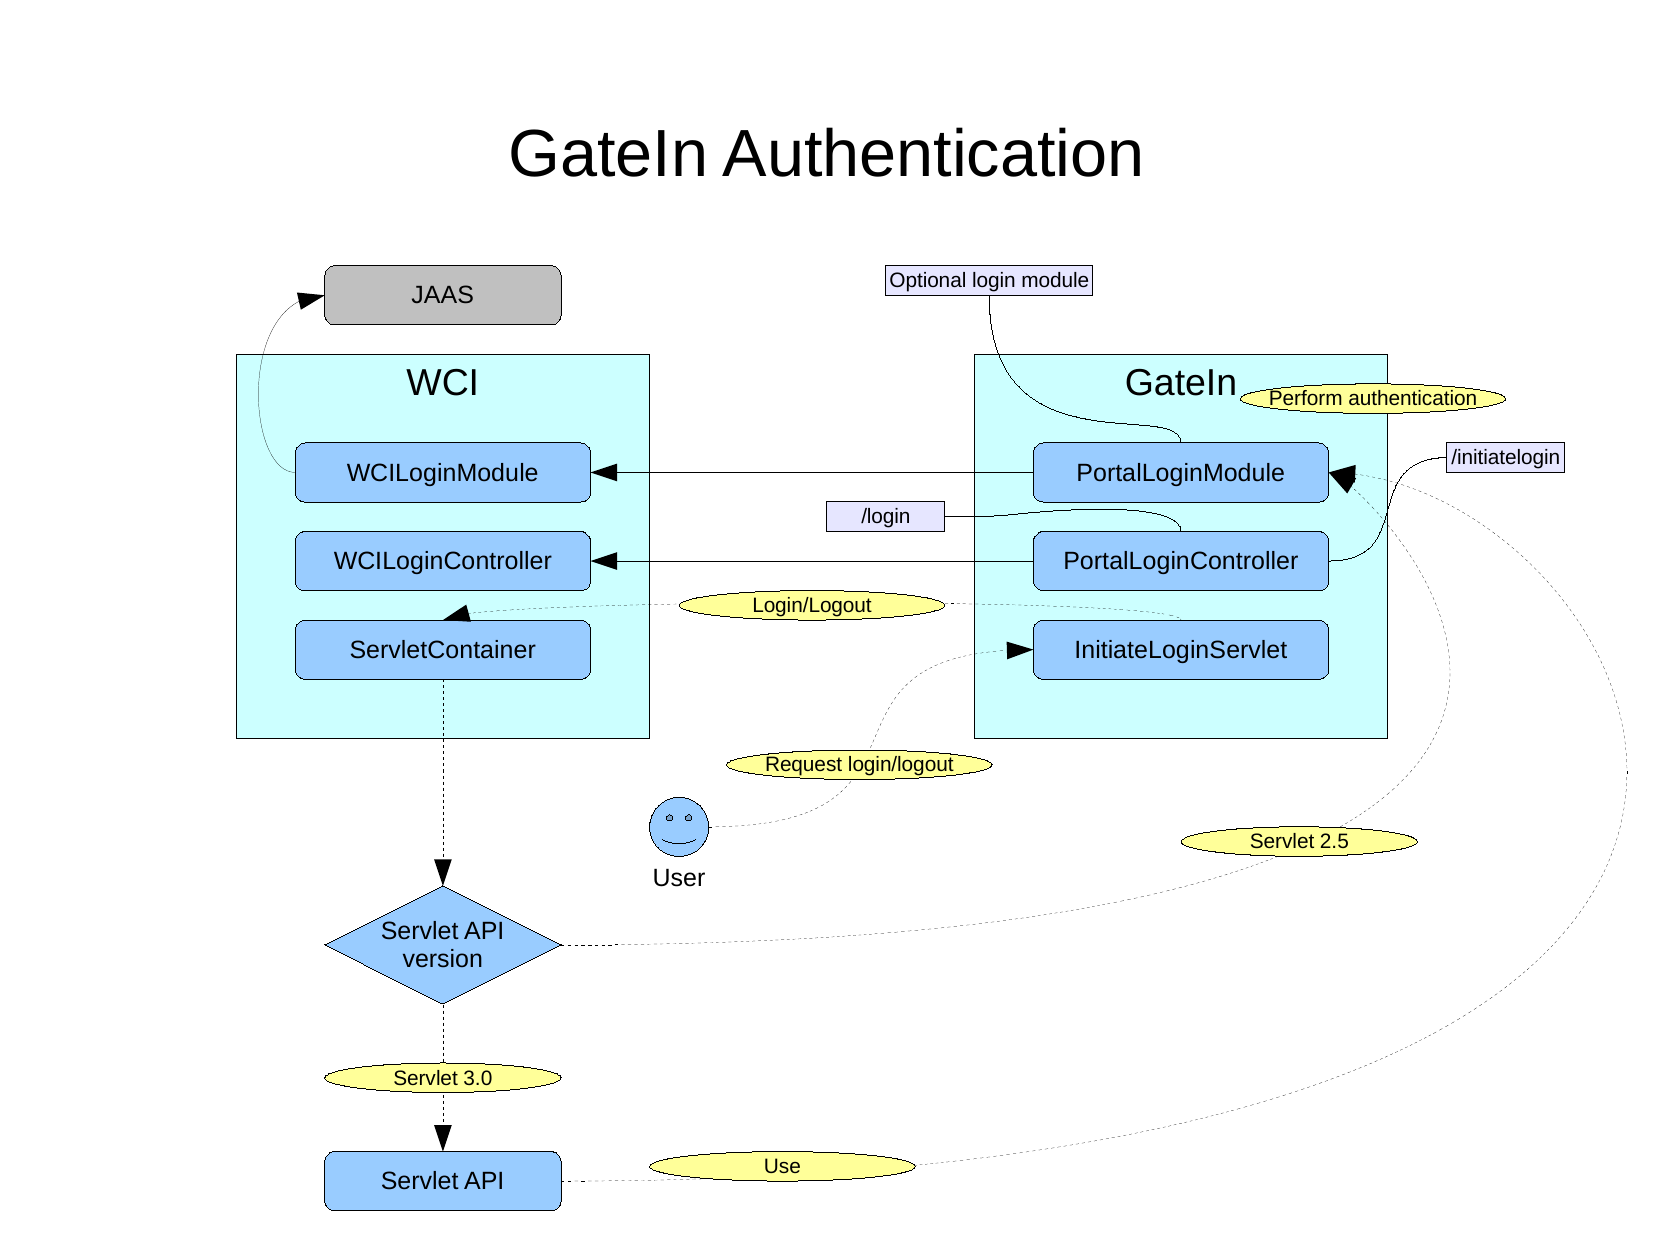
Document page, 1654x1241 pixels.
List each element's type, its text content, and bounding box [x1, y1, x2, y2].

text_box WCILoginController [295, 531, 591, 591]
text_box JAAS [324, 265, 562, 325]
text_box /login [826, 501, 945, 532]
text_box InitiateLoginServlet [1033, 620, 1329, 680]
text_box Use [649, 1151, 916, 1182]
text_box Servlet 3.0 [324, 1062, 562, 1093]
text_box Request login/logout [726, 750, 993, 780]
title GateIn Authentication [82, 56, 1571, 250]
text_box GateIn [974, 354, 1388, 739]
text_box WCILoginModule [295, 442, 591, 503]
text_box User [620, 856, 739, 899]
text_box Optional login module [885, 265, 1093, 296]
text_box Login/Logout [679, 590, 945, 621]
text_box ServletContainer [295, 620, 591, 680]
text_box WCI [236, 354, 650, 739]
text_box /initiatelogin [1446, 442, 1565, 473]
text_box PortalLoginController [1033, 531, 1329, 591]
text_box PortalLoginModule [1033, 442, 1329, 503]
text_box Servlet API [324, 1151, 562, 1211]
text_box Servlet 2.5 [1181, 826, 1418, 857]
text_box [649, 797, 709, 856]
text_box Perform authentication [1240, 383, 1506, 414]
text_box Servlet API version [324, 886, 562, 1004]
text_box WCI [259, 354, 650, 472]
